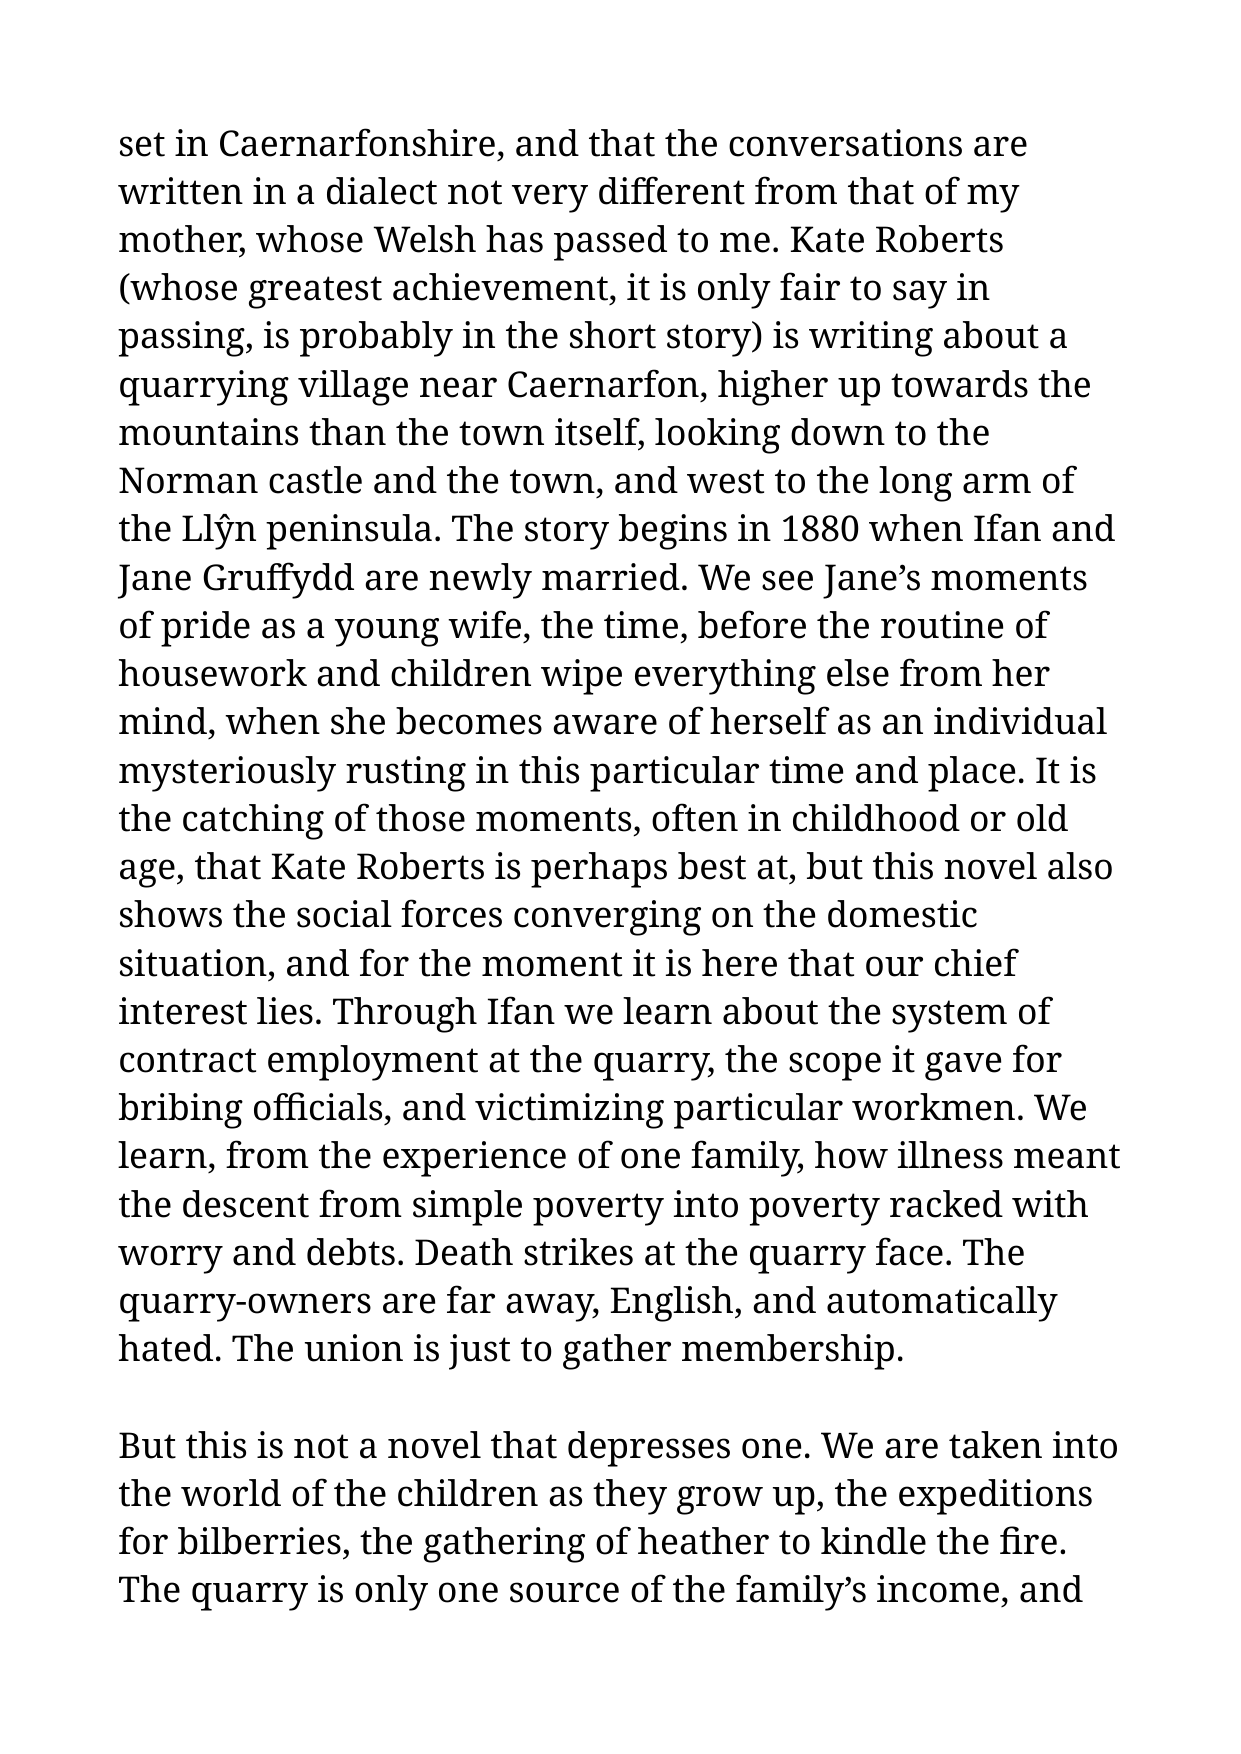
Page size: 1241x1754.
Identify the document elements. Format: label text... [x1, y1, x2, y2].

text But this is not a novel that depresses one. We are taken into the world of the children as they grow up, the expeditions for bilberries, the gathering of heather to kindle the fire. The quarry is only one source of the family’s income, and [118, 1420, 1122, 1613]
text set in Caernarfonshire, and that the conversations are written in a dialect not very different from that of my mother, whose Welsh has passed to me. Kate Roberts (whose greatest achievement, it is only fair to say in passing, is probably in the short story) is writing about a quarrying village near Caernarfon, higher up towards the mountains than the town itself, looking down to the Norman castle and the town, and west to the long arm of the Llŷn peninsula. The story begins in 1880 when Ifan and Jane Gruffydd are newly married. We see Jane’s moments of pride as a young wife, the time, before the routine of housework and children wipe everything else from her mind, when she becomes aware of herself as an individual mysteriously rusting in this particular time and place. It is the catching of those moments, often in childhood or old age, that Kate Roberts is perhaps best at, but this novel also shows the social forces converging on the domestic situation, and for the moment it is here that our chief interest lies. Through Ifan we learn about the system of contract employment at the quarry, the scope it gave for bribing officials, and victimizing particular workmen. We learn, from the experience of one family, how illness meant the descent from simple poverty into poverty racked with worry and debts. Death strikes at the quarry face. The quarry-owners are far away, English, and automatically hated. The union is just to gather membership. [118, 118, 1122, 1372]
